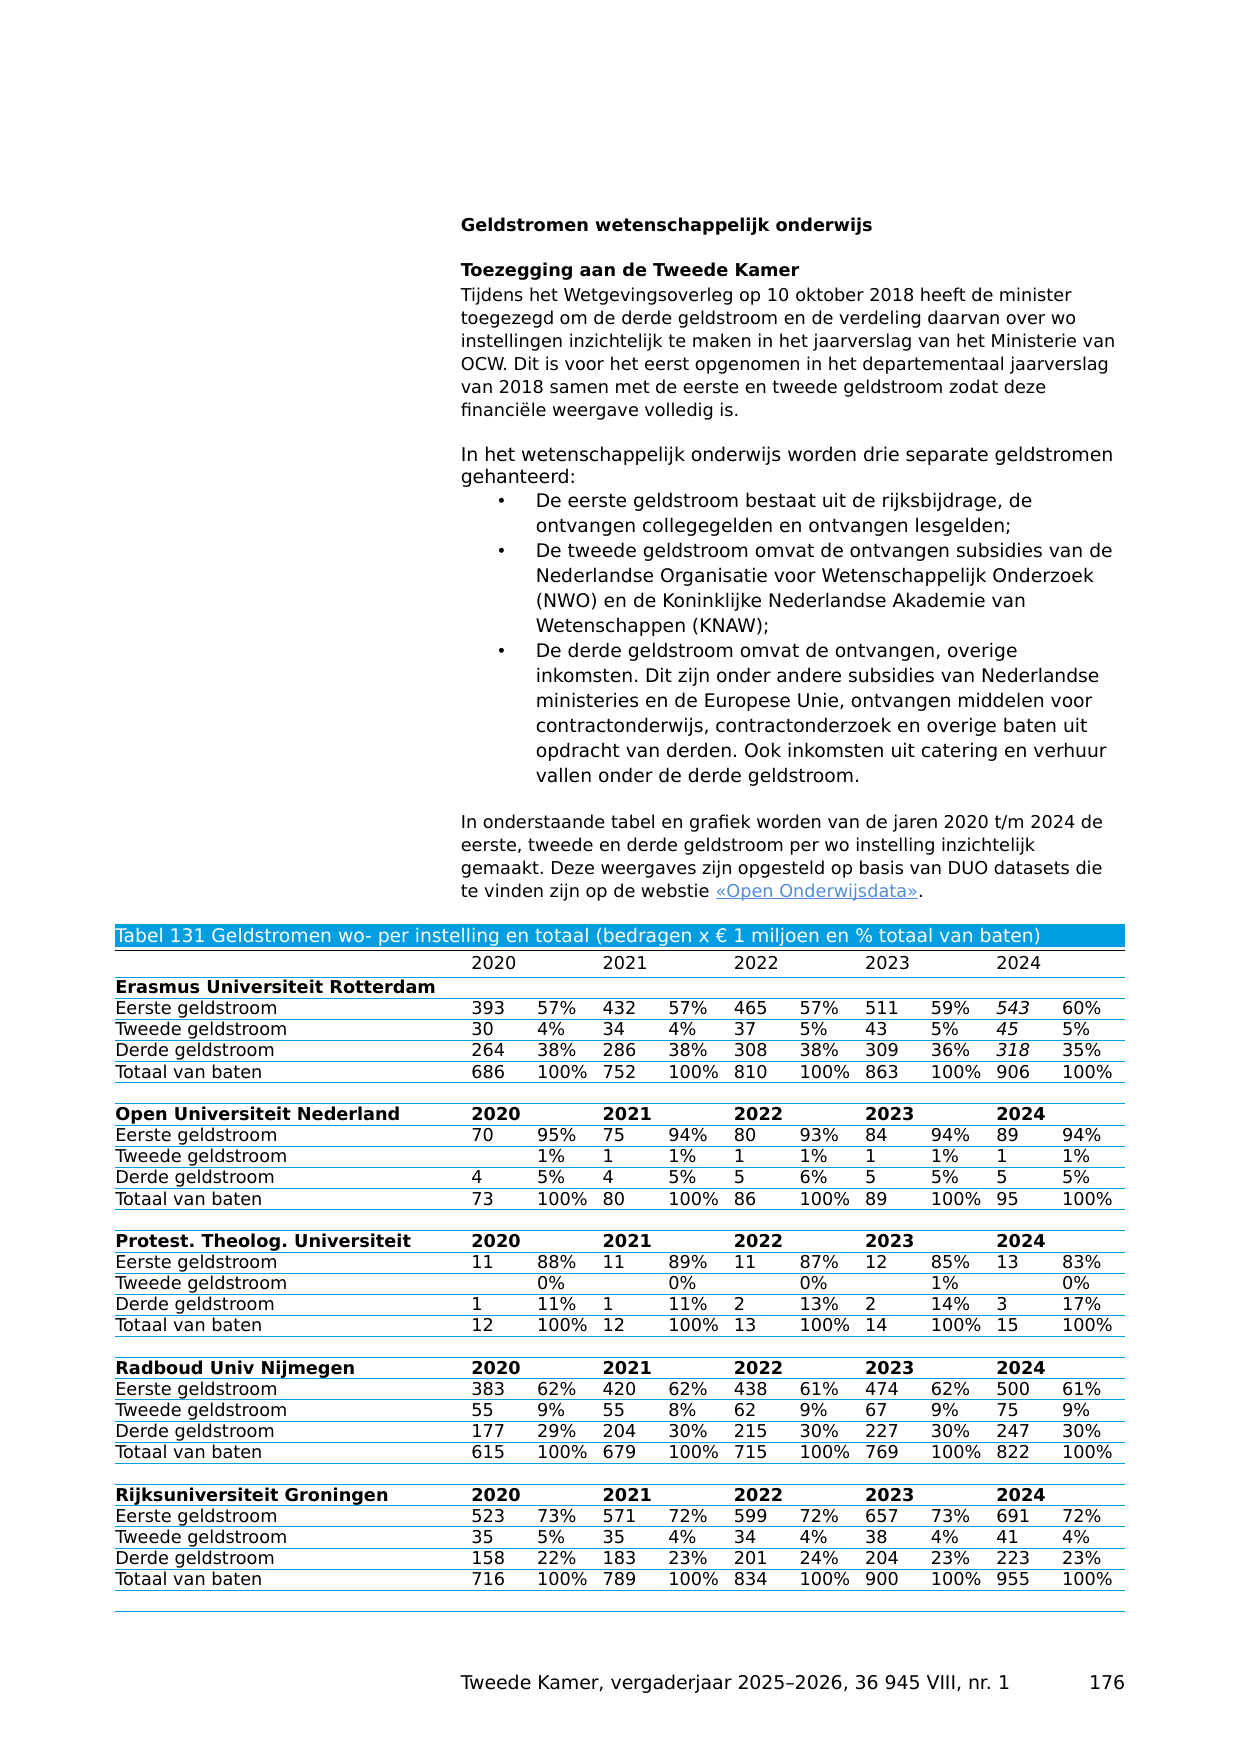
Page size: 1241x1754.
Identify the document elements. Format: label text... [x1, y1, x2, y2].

table_cell [928, 1591, 993, 1611]
table_cell Radboud Univ Nijmegen [115, 1358, 468, 1378]
table_cell [665, 978, 731, 998]
table_cell 100% [665, 1316, 731, 1336]
table_cell 100% [534, 1189, 599, 1209]
table_cell 2024 [993, 1104, 1125, 1124]
table_cell 2020 [468, 1485, 599, 1505]
table_cell Eerste geldstroom [115, 1253, 468, 1272]
table_cell 100% [928, 1316, 993, 1336]
table_cell 4 [600, 1168, 665, 1188]
table_cell 14% [928, 1295, 993, 1315]
table_cell 900 [862, 1570, 928, 1590]
table_cell 62% [928, 1379, 993, 1399]
table_cell 5% [534, 1527, 599, 1547]
table_cell 13 [993, 1253, 1059, 1272]
table_cell 38% [665, 1041, 731, 1061]
table_cell [468, 1274, 534, 1294]
table_cell 59% [928, 999, 993, 1019]
table_cell 599 [731, 1506, 796, 1526]
table_cell 9% [928, 1400, 993, 1421]
table_cell 432 [600, 999, 665, 1019]
table_cell 34 [600, 1020, 665, 1040]
table_cell [731, 1464, 796, 1484]
table_cell 158 [468, 1549, 534, 1568]
table_cell 38% [534, 1041, 599, 1061]
table_cell 2022 [731, 1485, 862, 1505]
table_cell [468, 1337, 534, 1357]
table_cell [928, 978, 993, 998]
table_cell [468, 978, 534, 998]
table_cell 2021 [600, 1358, 731, 1378]
table_cell 80 [600, 1189, 665, 1209]
table_cell 100% [796, 1062, 862, 1082]
table_cell 511 [862, 999, 928, 1019]
table_cell [928, 1337, 993, 1357]
table_cell Derde geldstroom [115, 1422, 468, 1442]
table_cell Eerste geldstroom [115, 1379, 468, 1399]
table_cell 11 [600, 1253, 665, 1272]
table_cell 2020 [468, 1358, 599, 1378]
table_cell Derde geldstroom [115, 1168, 468, 1188]
table_cell 474 [862, 1379, 928, 1399]
table_cell 36% [928, 1041, 993, 1061]
table_cell [468, 1083, 534, 1103]
table_cell 95% [534, 1126, 599, 1146]
table_cell 100% [665, 1062, 731, 1082]
table_cell 75 [600, 1126, 665, 1146]
table_cell [600, 1210, 665, 1230]
table_cell 84 [862, 1126, 928, 1146]
list De tweede geldstroom omvat de ontvangen subsidies van de Nederlandse Organisatie voor Wetenschappelijk Onderzoek (NWO) en de Koninklijke Nederlandse Akademie van Wetenschappen (KNAW); [498, 538, 1125, 638]
table_cell 100% [534, 1062, 599, 1082]
table_cell 2022 [731, 1358, 862, 1378]
table_cell 30% [796, 1422, 862, 1442]
table_cell 30% [665, 1422, 731, 1442]
table_cell 100% [1059, 1443, 1125, 1463]
table_cell 38 [862, 1527, 928, 1547]
table_cell 215 [731, 1422, 796, 1442]
table_cell 2024 [993, 951, 1125, 976]
table_cell 6% [796, 1168, 862, 1188]
table_cell [862, 1591, 928, 1611]
table_cell [796, 1464, 862, 1484]
table_cell 100% [928, 1189, 993, 1209]
table_cell [731, 1210, 796, 1230]
table_cell [115, 1337, 468, 1357]
table_cell [665, 1591, 731, 1611]
table_cell 465 [731, 999, 796, 1019]
table_cell [862, 1210, 928, 1230]
table_cell 67 [862, 1400, 928, 1421]
table_cell [665, 1337, 731, 1357]
table_cell 30% [1059, 1422, 1125, 1442]
table_cell 100% [534, 1443, 599, 1463]
table_cell 2022 [731, 951, 862, 976]
table_cell [600, 1083, 665, 1103]
table_cell [731, 1083, 796, 1103]
table_cell [115, 1210, 468, 1230]
table_cell [731, 1274, 796, 1294]
table_cell 5% [796, 1020, 862, 1040]
table_cell [1059, 1464, 1125, 1484]
table_cell 955 [993, 1570, 1059, 1590]
table_cell 100% [534, 1316, 599, 1336]
table_cell 72% [796, 1506, 862, 1526]
table_cell 62% [534, 1379, 599, 1399]
table_cell 2021 [600, 1485, 731, 1505]
table_cell 57% [534, 999, 599, 1019]
table_cell 89% [665, 1253, 731, 1272]
table_cell 2021 [600, 1231, 731, 1251]
table_cell 100% [796, 1570, 862, 1590]
table_cell [468, 1591, 534, 1611]
table_cell 100% [665, 1443, 731, 1463]
table_cell [534, 1083, 599, 1103]
table_cell Derde geldstroom [115, 1549, 468, 1568]
text In het wetenschappelijk onderwijs worden drie separate geldstromen gehanteerd: [461, 444, 1125, 488]
table_cell 183 [600, 1549, 665, 1568]
table_cell 1% [796, 1147, 862, 1167]
table_cell 0% [1059, 1274, 1125, 1294]
table_cell 4% [928, 1527, 993, 1547]
table_cell 201 [731, 1549, 796, 1568]
table_cell 13 [731, 1316, 796, 1336]
table_cell 1 [600, 1295, 665, 1315]
table_cell 23% [1059, 1549, 1125, 1568]
table_cell Eerste geldstroom [115, 999, 468, 1019]
table_cell 60% [1059, 999, 1125, 1019]
table_cell 318 [993, 1041, 1059, 1061]
table_cell 83% [1059, 1253, 1125, 1272]
table_cell 100% [928, 1570, 993, 1590]
table_cell 11% [534, 1295, 599, 1315]
table_cell 2024 [993, 1358, 1125, 1378]
table_cell [600, 978, 665, 998]
table_cell 1 [862, 1147, 928, 1167]
table_cell 9% [534, 1400, 599, 1421]
table_cell 5% [665, 1168, 731, 1188]
table_cell Rijksuniversiteit Groningen [115, 1485, 468, 1505]
table_cell 2023 [862, 1485, 993, 1505]
table_cell [468, 1464, 534, 1484]
table_cell 4% [665, 1527, 731, 1547]
table_cell 73% [928, 1506, 993, 1526]
table_cell 204 [600, 1422, 665, 1442]
table_cell 223 [993, 1549, 1059, 1568]
table_cell 89 [993, 1126, 1059, 1146]
table_cell 100% [1059, 1316, 1125, 1336]
table_cell Tweede geldstroom [115, 1020, 468, 1040]
table_cell [862, 1337, 928, 1357]
table_cell 73 [468, 1189, 534, 1209]
table_cell 543 [993, 999, 1059, 1019]
table_cell 500 [993, 1379, 1059, 1399]
table_cell 35% [1059, 1041, 1125, 1061]
table_cell [862, 978, 928, 998]
table_cell Totaal van baten [115, 1189, 468, 1209]
table_cell 227 [862, 1422, 928, 1442]
table_cell 80 [731, 1126, 796, 1146]
table_cell 4% [534, 1020, 599, 1040]
table_cell 35 [468, 1527, 534, 1547]
table_cell 4% [665, 1020, 731, 1040]
table_cell [534, 978, 599, 998]
table_cell 37 [731, 1020, 796, 1040]
table_cell 0% [665, 1274, 731, 1294]
table_cell 75 [993, 1400, 1059, 1421]
table_cell Totaal van baten [115, 1570, 468, 1590]
table_cell 2020 [468, 1104, 599, 1124]
table_cell 55 [600, 1400, 665, 1421]
table_cell 2021 [600, 951, 731, 976]
table_cell 0% [534, 1274, 599, 1294]
table_cell Derde geldstroom [115, 1041, 468, 1061]
table_cell 100% [796, 1189, 862, 1209]
table_cell 2 [862, 1295, 928, 1315]
table_cell [928, 1210, 993, 1230]
table_cell 5 [993, 1168, 1059, 1188]
table_cell [993, 978, 1059, 998]
table_cell [993, 1274, 1059, 1294]
table_cell 72% [1059, 1506, 1125, 1526]
table_cell 2023 [862, 1231, 993, 1251]
table_cell 70 [468, 1126, 534, 1146]
table_cell 716 [468, 1570, 534, 1590]
table_cell 906 [993, 1062, 1059, 1082]
table_cell 393 [468, 999, 534, 1019]
table_cell 286 [600, 1041, 665, 1061]
table_cell 100% [796, 1443, 862, 1463]
table_cell [665, 1464, 731, 1484]
table_cell 308 [731, 1041, 796, 1061]
table_cell 55 [468, 1400, 534, 1421]
table_cell 8% [665, 1400, 731, 1421]
table_cell Totaal van baten [115, 1316, 468, 1336]
table_cell 11 [731, 1253, 796, 1272]
table_cell [731, 1591, 796, 1611]
table_cell 100% [1059, 1062, 1125, 1082]
table_cell 5 [731, 1168, 796, 1188]
table_cell [862, 1274, 928, 1294]
table_cell Tweede geldstroom [115, 1400, 468, 1421]
table_cell 2 [731, 1295, 796, 1315]
table_cell 100% [928, 1443, 993, 1463]
table_cell 17% [1059, 1295, 1125, 1315]
table_cell 61% [796, 1379, 862, 1399]
table_cell 177 [468, 1422, 534, 1442]
table_cell 5% [1059, 1020, 1125, 1040]
table_cell [115, 1464, 468, 1484]
table_cell 5% [928, 1020, 993, 1040]
table_cell 615 [468, 1443, 534, 1463]
table_cell 0% [796, 1274, 862, 1294]
table_cell 22% [534, 1549, 599, 1568]
table_cell 679 [600, 1443, 665, 1463]
table_cell 2022 [731, 1231, 862, 1251]
table_cell Totaal van baten [115, 1443, 468, 1463]
table_cell 1% [928, 1274, 993, 1294]
table_cell [600, 1591, 665, 1611]
table_cell 43 [862, 1020, 928, 1040]
table_cell [534, 1210, 599, 1230]
table_cell 41 [993, 1527, 1059, 1547]
list De eerste geldstroom bestaat uit de rijksbijdrage, de ontvangen collegegelden en ontvangen lesgelden; [498, 488, 1125, 538]
table_cell 1 [731, 1147, 796, 1167]
table_cell 822 [993, 1443, 1059, 1463]
text In onderstaande tabel en grafiek worden van de jaren 2020 t/m 2024 de eerste, tweede en derde geldstroom per wo instelling inzichtelijk gemaakt. Deze weergaves zijn opgesteld op basis van DUO datasets die te vinden zijn op de webstie «Open Onderwijsdata». [461, 810, 1125, 902]
table_cell 4% [796, 1527, 862, 1547]
table_cell 383 [468, 1379, 534, 1399]
table_cell Eerste geldstroom [115, 1506, 468, 1526]
table_cell 4 [468, 1168, 534, 1188]
table_cell [993, 1083, 1059, 1103]
table_cell [665, 1210, 731, 1230]
table_cell 789 [600, 1570, 665, 1590]
table_cell 85% [928, 1253, 993, 1272]
table_cell 30 [468, 1020, 534, 1040]
table_cell 23% [665, 1549, 731, 1568]
table_cell 1 [993, 1147, 1059, 1167]
table_cell 1% [1059, 1147, 1125, 1167]
table_cell 2021 [600, 1104, 731, 1124]
table_cell 11 [468, 1253, 534, 1272]
table_cell [600, 1464, 665, 1484]
table_cell [115, 951, 468, 976]
table_cell 94% [928, 1126, 993, 1146]
table_cell [115, 1083, 468, 1103]
table_cell [1059, 1210, 1125, 1230]
table_cell 1% [928, 1147, 993, 1167]
table_cell 100% [1059, 1570, 1125, 1590]
table_cell 15 [993, 1316, 1059, 1336]
table_cell 88% [534, 1253, 599, 1272]
table_cell [468, 1147, 534, 1167]
table_cell 100% [1059, 1189, 1125, 1209]
table_cell 2023 [862, 951, 993, 976]
table_cell 769 [862, 1443, 928, 1463]
table_cell 691 [993, 1506, 1059, 1526]
table_cell 57% [796, 999, 862, 1019]
table_cell [993, 1337, 1059, 1357]
table_cell 5% [534, 1168, 599, 1188]
table_cell [796, 1210, 862, 1230]
table_cell 100% [796, 1316, 862, 1336]
table_cell 810 [731, 1062, 796, 1082]
table_cell 2024 [993, 1485, 1125, 1505]
table_cell [1059, 1337, 1125, 1357]
table_cell [1059, 978, 1125, 998]
table_cell [665, 1083, 731, 1103]
table_cell 30% [928, 1422, 993, 1442]
table_cell [928, 1464, 993, 1484]
table_cell 29% [534, 1422, 599, 1442]
table_cell 571 [600, 1506, 665, 1526]
table_cell 715 [731, 1443, 796, 1463]
table_cell 94% [665, 1126, 731, 1146]
list De derde geldstroom omvat de ontvangen, overige inkomsten. Dit zijn onder andere subsidies van Nederlandse ministeries en de Europese Unie, ontvangen middelen voor contractonderwijs, contractonderzoek en overige baten uit opdracht van derden. Ook inkomsten uit catering en verhuur vallen onder de derde geldstroom. [498, 638, 1125, 788]
table_cell Derde geldstroom [115, 1295, 468, 1315]
table_cell [115, 1591, 468, 1611]
table_cell 752 [600, 1062, 665, 1082]
table_cell 1% [534, 1147, 599, 1167]
table_cell 73% [534, 1506, 599, 1526]
table_cell [993, 1210, 1059, 1230]
table_cell 2020 [468, 1231, 599, 1251]
table_cell 309 [862, 1041, 928, 1061]
table_cell Eerste geldstroom [115, 1126, 468, 1146]
table_cell 657 [862, 1506, 928, 1526]
table_cell 45 [993, 1020, 1059, 1040]
table_cell [928, 1083, 993, 1103]
table_cell 14 [862, 1316, 928, 1336]
table_cell 34 [731, 1527, 796, 1547]
table_cell 1 [468, 1295, 534, 1315]
table_cell 35 [600, 1527, 665, 1547]
table_cell [993, 1591, 1059, 1611]
table_cell 12 [600, 1316, 665, 1336]
table_cell 38% [796, 1041, 862, 1061]
table_cell 686 [468, 1062, 534, 1082]
text Geldstromen wetenschappelijk onderwijs [461, 213, 1125, 236]
table_cell Totaal van baten [115, 1062, 468, 1082]
table_cell Tweede geldstroom [115, 1527, 468, 1547]
table_cell 12 [862, 1253, 928, 1272]
table_cell 204 [862, 1549, 928, 1568]
table_cell 11% [665, 1295, 731, 1315]
table_cell Protest. Theolog. Universiteit [115, 1231, 468, 1251]
table_cell [796, 1083, 862, 1103]
table_cell 100% [665, 1570, 731, 1590]
table_cell 94% [1059, 1126, 1125, 1146]
table_cell 5 [862, 1168, 928, 1188]
text Tijdens het Wetgevingsoverleg op 10 oktober 2018 heeft de minister toegezegd om de derde geldstroom en de verdeling daarvan over wo instellingen inzichtelijk te maken in het jaarverslag van het Ministerie van OCW. Dit is voor het eerst opgenomen in het departementaal jaarverslag van 2018 samen met de eerste en tweede geldstroom zodat deze financiële weergave volledig is. [461, 283, 1125, 421]
table_cell 89 [862, 1189, 928, 1209]
table_cell 62 [731, 1400, 796, 1421]
table_cell 2020 [468, 951, 599, 976]
table_cell [534, 1591, 599, 1611]
table_cell 23% [928, 1549, 993, 1568]
table_cell [600, 1337, 665, 1357]
table_cell 57% [665, 999, 731, 1019]
table_cell 13% [796, 1295, 862, 1315]
text Toezegging aan de Tweede Kamer [461, 258, 1125, 281]
table_cell [534, 1337, 599, 1357]
table_cell 834 [731, 1570, 796, 1590]
table_cell 438 [731, 1379, 796, 1399]
table_cell 93% [796, 1126, 862, 1146]
table_cell 100% [665, 1189, 731, 1209]
table_cell 420 [600, 1379, 665, 1399]
table_cell Tweede geldstroom [115, 1147, 468, 1167]
table_cell [468, 1210, 534, 1230]
table_cell 264 [468, 1041, 534, 1061]
table_cell 61% [1059, 1379, 1125, 1399]
table_cell 2022 [731, 1104, 862, 1124]
table_cell [862, 1464, 928, 1484]
table_cell 100% [928, 1062, 993, 1082]
table_cell [796, 1591, 862, 1611]
table_cell Open Universiteit Nederland [115, 1104, 468, 1124]
table_cell 87% [796, 1253, 862, 1272]
table_cell [796, 1337, 862, 1357]
table_cell [796, 978, 862, 998]
table_cell [1059, 1591, 1125, 1611]
table_cell 3 [993, 1295, 1059, 1315]
table_cell 62% [665, 1379, 731, 1399]
table_cell [1059, 1083, 1125, 1103]
table_cell 5% [1059, 1168, 1125, 1188]
table_cell 2023 [862, 1358, 993, 1378]
table_cell 863 [862, 1062, 928, 1082]
table_cell 247 [993, 1422, 1059, 1442]
table_cell [534, 1464, 599, 1484]
table_cell Tweede geldstroom [115, 1274, 468, 1294]
table_cell 72% [665, 1506, 731, 1526]
table_cell 5% [928, 1168, 993, 1188]
table_cell 9% [1059, 1400, 1125, 1421]
table_cell 86 [731, 1189, 796, 1209]
table_cell [731, 1337, 796, 1357]
table_cell 95 [993, 1189, 1059, 1209]
table_cell 12 [468, 1316, 534, 1336]
table_cell 9% [796, 1400, 862, 1421]
table_cell 1 [600, 1147, 665, 1167]
table_cell 2024 [993, 1231, 1125, 1251]
table_cell 24% [796, 1549, 862, 1568]
table_cell [862, 1083, 928, 1103]
table_cell 2023 [862, 1104, 993, 1124]
table_cell 100% [534, 1570, 599, 1590]
table_cell [600, 1274, 665, 1294]
table_cell [731, 978, 796, 998]
table_cell [993, 1464, 1059, 1484]
table_cell 1% [665, 1147, 731, 1167]
table_cell 4% [1059, 1527, 1125, 1547]
table_cell 523 [468, 1506, 534, 1526]
table_cell Erasmus Universiteit Rotterdam [115, 978, 468, 998]
